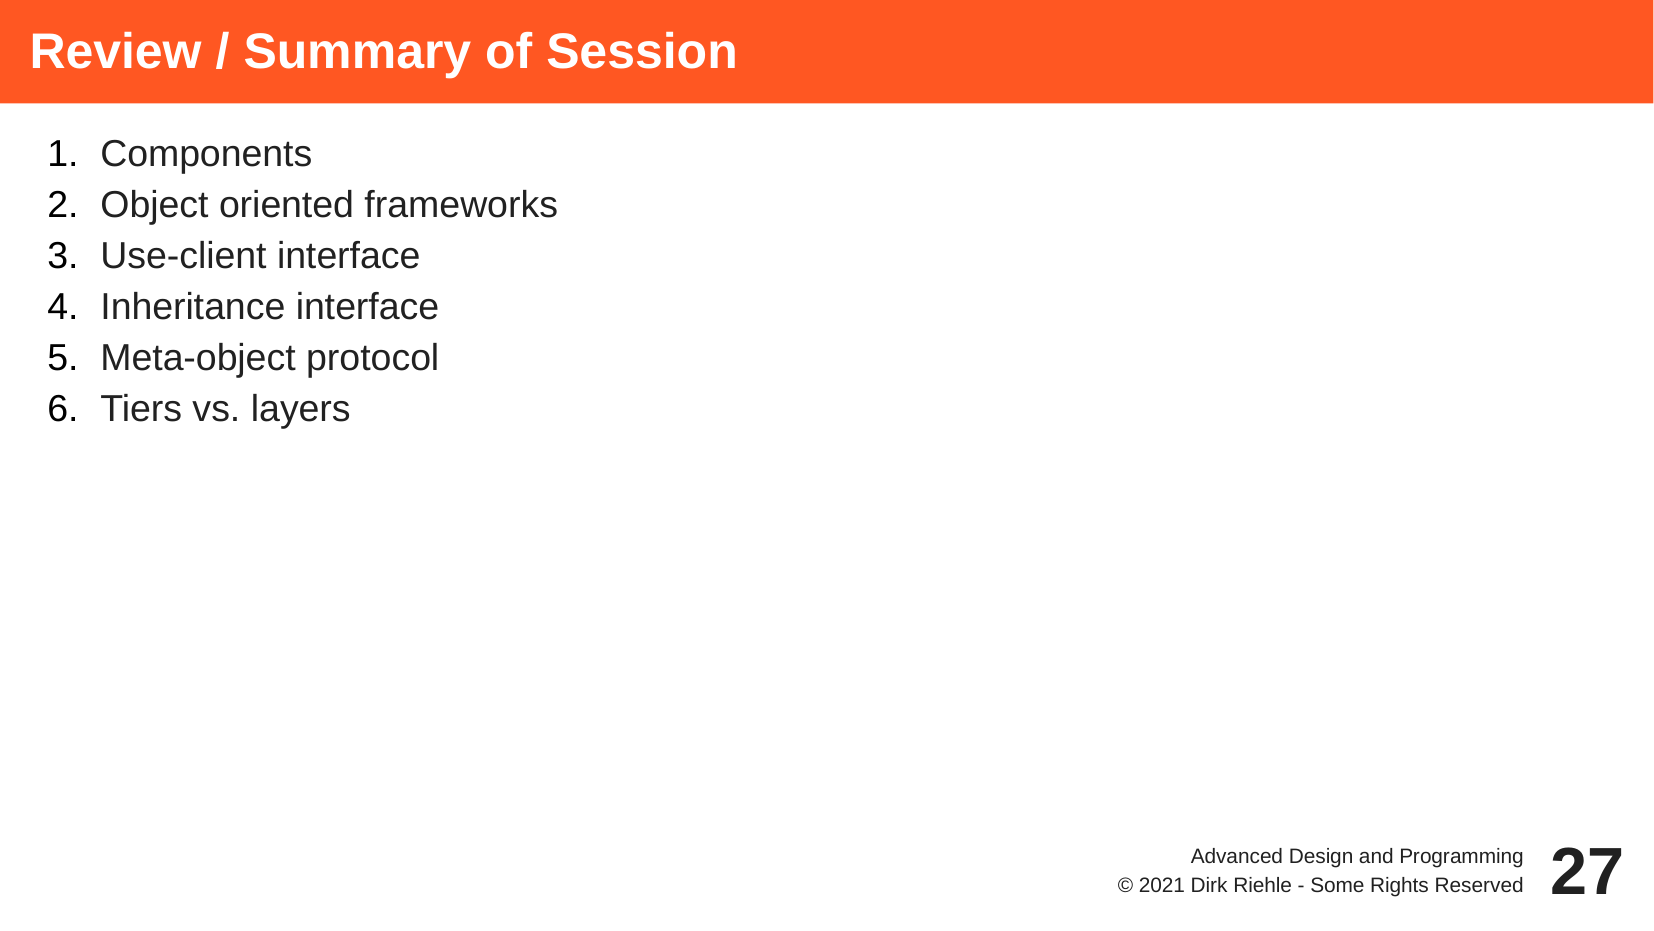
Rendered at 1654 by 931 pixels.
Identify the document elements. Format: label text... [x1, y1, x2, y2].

title Review / Summary of Session [0, 0, 1654, 104]
list Components Object oriented frameworks Use-client interface Inheritance interface Meta-object protocol Tiers vs. layers [29, 132, 1625, 813]
